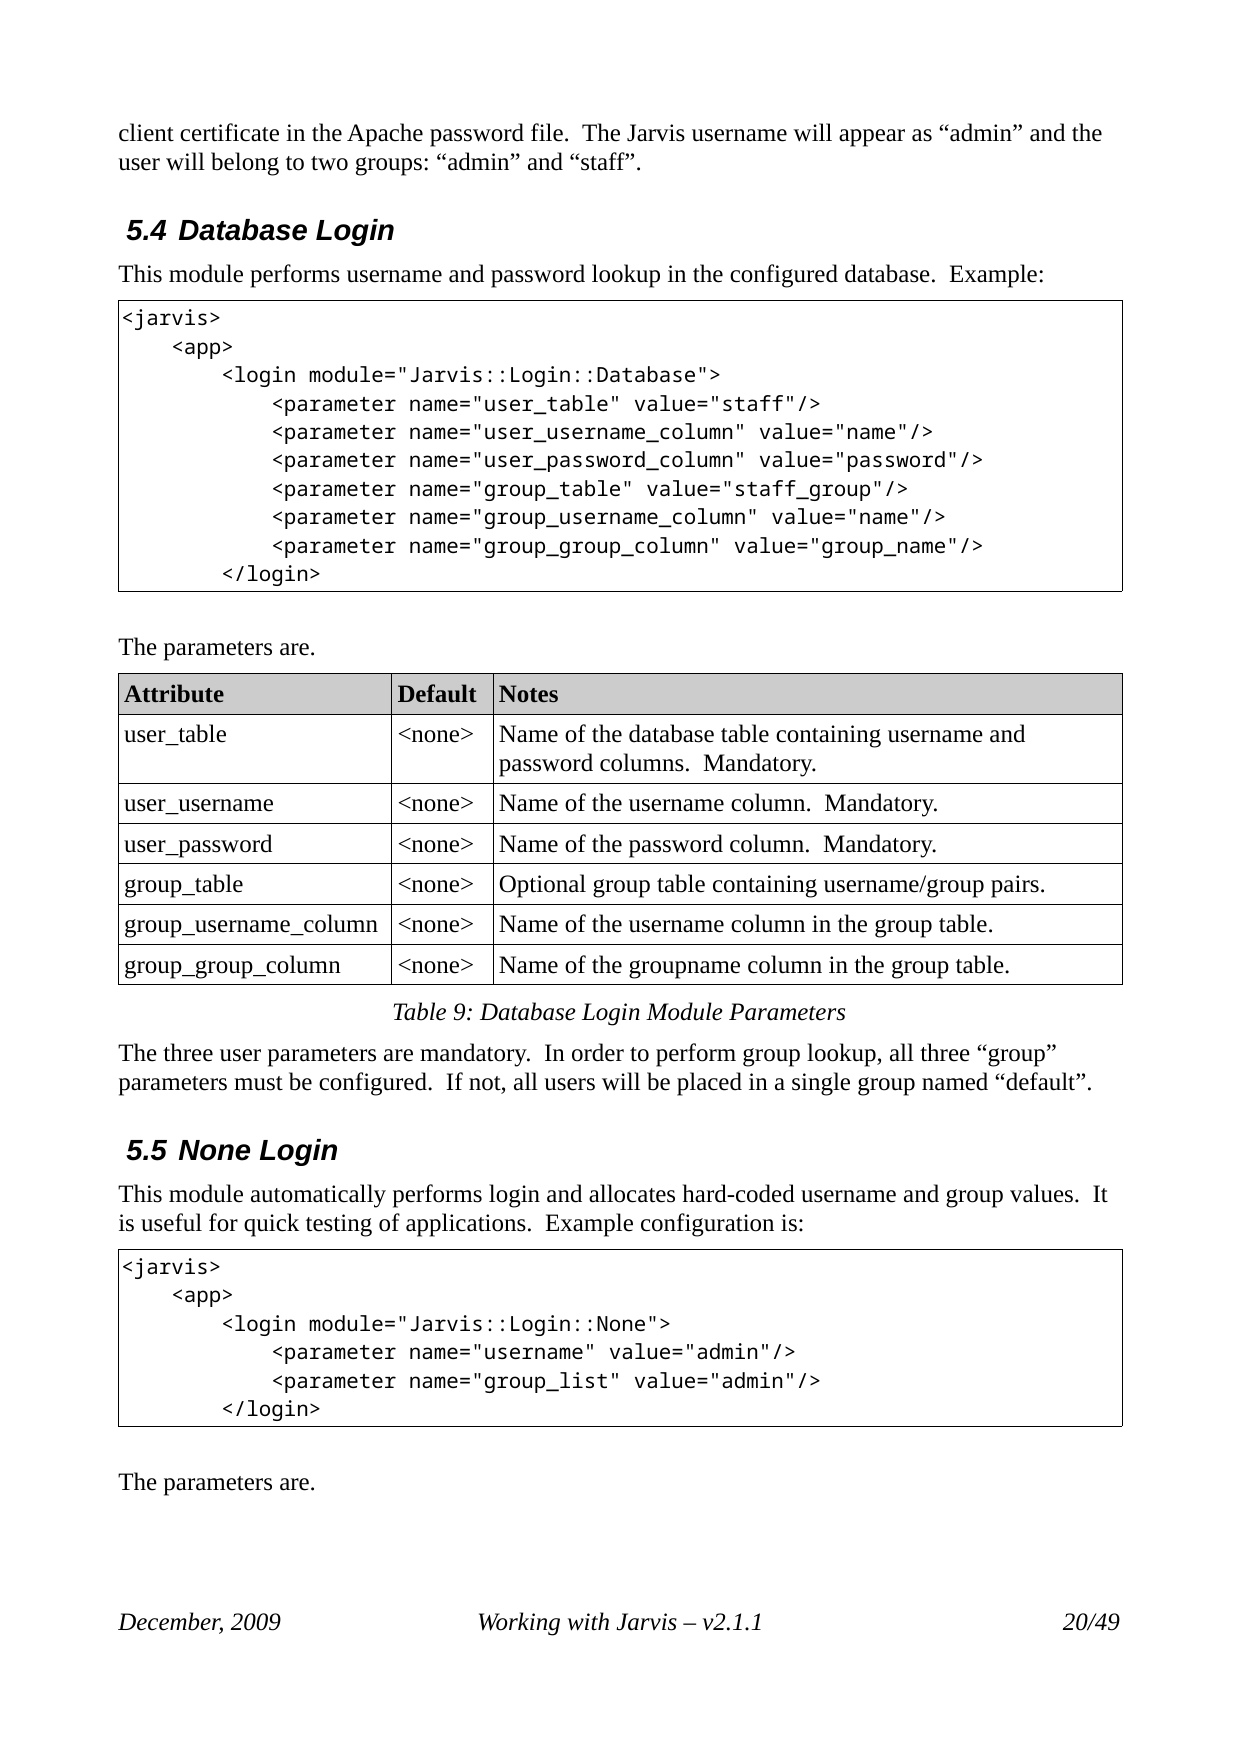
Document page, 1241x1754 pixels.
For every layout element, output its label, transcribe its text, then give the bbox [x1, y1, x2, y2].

table_cell group_table [119, 864, 391, 904]
text This module automatically performs login and allocates hard-coded username and group values. It is useful for quick testing of applications. Example configuration is: [118, 1179, 1122, 1237]
table_cell <none> [392, 864, 493, 904]
table_cell <none> [392, 824, 493, 863]
table_cell Name of the groupname column in the group table. [494, 945, 1122, 984]
table_cell user_username [119, 784, 391, 823]
text <parameter name="user_username_column" value="name"/> [119, 414, 1122, 443]
text </login> [119, 1391, 1122, 1426]
text The three user parameters are mandatory. In order to perform group lookup, all three “group” parameters must be configured. If not, all users will be placed in a single group named “default”. [118, 1038, 1122, 1096]
table_cell user_password [119, 824, 391, 863]
text </login> [119, 556, 1122, 591]
text <login module="Jarvis::Login::None"> [119, 1306, 1122, 1334]
text <parameter name="username" value="admin"/> [119, 1334, 1122, 1363]
table_cell user_table [119, 715, 391, 783]
text client certificate in the Apache password file. The Jarvis username will appear as “admin” and the user will belong to two groups: “admin” and “staff”. [118, 118, 1122, 176]
text <jarvis> [119, 301, 1122, 329]
text <parameter name="group_list" value="admin"/> [119, 1363, 1122, 1391]
subtitle None Login [118, 1133, 1122, 1167]
subtitle Database Login [118, 213, 1122, 247]
text The parameters are. [118, 632, 1122, 661]
table_cell group_group_column [119, 945, 391, 984]
text <login module="Jarvis::Login::Database"> [119, 357, 1122, 386]
table_cell <none> [392, 945, 493, 984]
text <app> [119, 1278, 1122, 1306]
text <parameter name="user_password_column" value="password"/> [119, 443, 1122, 471]
text <parameter name="user_table" value="staff"/> [119, 386, 1122, 414]
text Table 9: Database Login Module Parameters [118, 997, 1122, 1026]
table_cell Name of the database table containing username and password columns. Mandatory. [494, 715, 1122, 783]
table_cell Optional group table containing username/group pairs. [494, 864, 1122, 904]
table_cell <none> [392, 715, 493, 783]
table_header Attribute [119, 674, 391, 714]
table_cell Name of the username column. Mandatory. [494, 784, 1122, 823]
text The parameters are. [118, 1467, 1122, 1496]
table_cell group_username_column [119, 905, 391, 944]
text This module performs username and password lookup in the configured database. Example: [118, 259, 1122, 288]
table_cell Name of the password column. Mandatory. [494, 824, 1122, 863]
text <parameter name="group_username_column" value="name"/> [119, 499, 1122, 528]
table_cell Name of the username column in the group table. [494, 905, 1122, 944]
table_header Notes [494, 674, 1122, 714]
text <parameter name="group_table" value="staff_group"/> [119, 471, 1122, 499]
text <jarvis> [119, 1250, 1122, 1278]
table_cell <none> [392, 784, 493, 823]
table_header Default [392, 674, 493, 714]
text <app> [119, 329, 1122, 357]
table_cell <none> [392, 905, 493, 944]
text <parameter name="group_group_column" value="group_name"/> [119, 528, 1122, 556]
